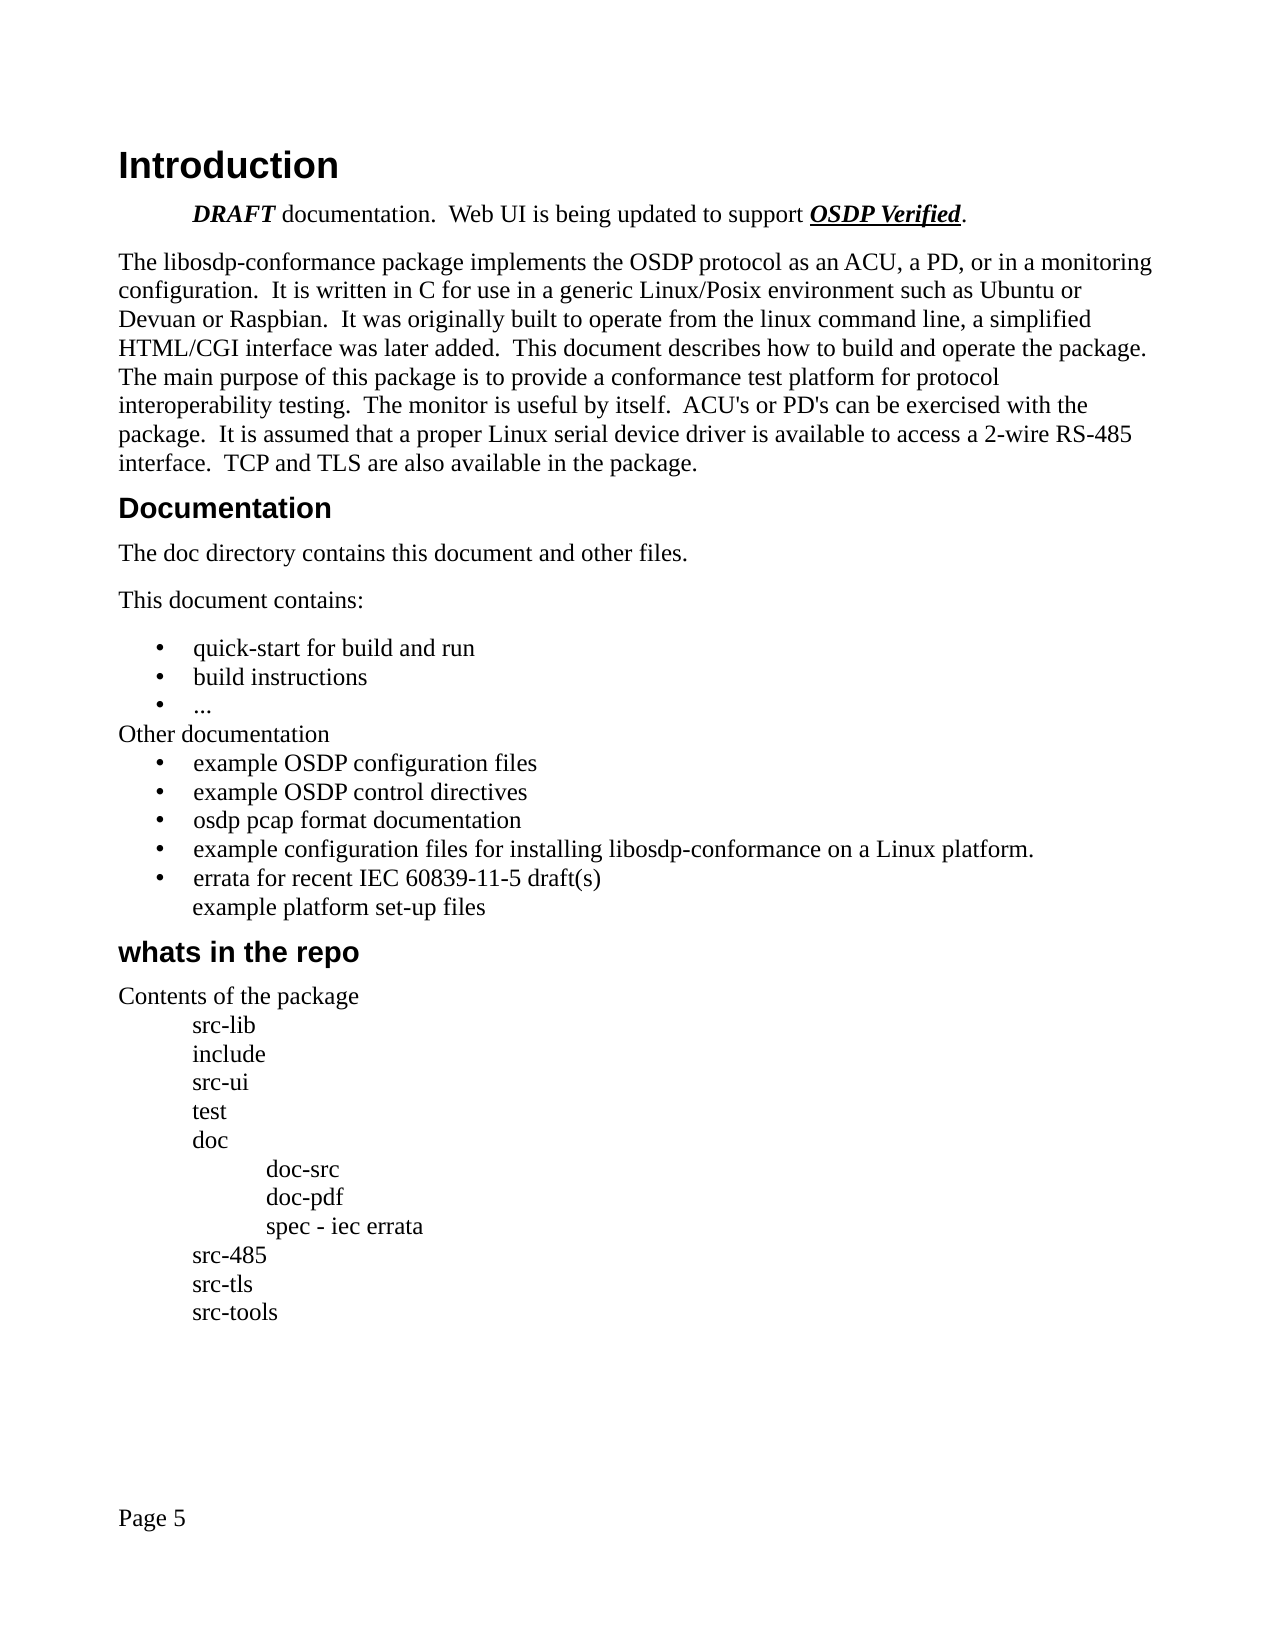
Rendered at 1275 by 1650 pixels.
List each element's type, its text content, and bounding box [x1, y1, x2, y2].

list example configuration files for installing libosdp-conformance on a Linux platform. [156, 834, 1157, 863]
text src-tls [118, 1269, 1157, 1297]
text example platform set-up files [118, 892, 1157, 920]
list ... [156, 690, 1157, 719]
text test [118, 1096, 1157, 1125]
text Other documentation [118, 719, 1157, 748]
text This document contains: [118, 585, 1157, 614]
list build instructions [156, 662, 1157, 690]
text DRAFT documentation. Web UI is being updated to support OSDP Verified. [192, 199, 1157, 228]
text include [118, 1039, 1157, 1067]
text The doc directory contains this document and other files. [118, 538, 1157, 566]
text spec - iec errata [118, 1211, 1157, 1240]
subtitle whats in the repo [118, 935, 1157, 969]
subtitle Introduction [118, 143, 1157, 187]
text The libosdp-conformance package implements the OSDP protocol as an ACU, a PD, or in a monitoring configuration. It is written in C for use in a generic Linux/Posix environment such as Ubuntu or Devuan or Raspbian. It was originally built to operate from the linux command line, a simplified HTML/CGI interface was later added. This document describes how to build and operate the package. The main purpose of this package is to provide a conformance test platform for protocol interoperability testing. The monitor is useful by itself. ACU's or PD's can be exercised with the package. It is assumed that a proper Linux serial device driver is available to access a 2-wire RS-485 interface. TCP and TLS are also available in the package. [118, 247, 1157, 477]
list example OSDP configuration files [156, 748, 1157, 777]
list errata for recent IEC 60839-11-5 draft(s) [156, 863, 1157, 892]
text src-485 [118, 1240, 1157, 1269]
list example OSDP control directives [156, 777, 1157, 805]
list quick-start for build and run [156, 633, 1157, 662]
text doc-pdf [118, 1182, 1157, 1211]
text doc [118, 1125, 1157, 1154]
text src-ui [118, 1067, 1157, 1096]
text src-tools [118, 1297, 1157, 1326]
text Contents of the package [118, 981, 1157, 1010]
text doc-src [118, 1154, 1157, 1182]
list osdp pcap format documentation [156, 805, 1157, 834]
text src-lib [118, 1010, 1157, 1039]
subtitle Documentation [118, 491, 1157, 525]
